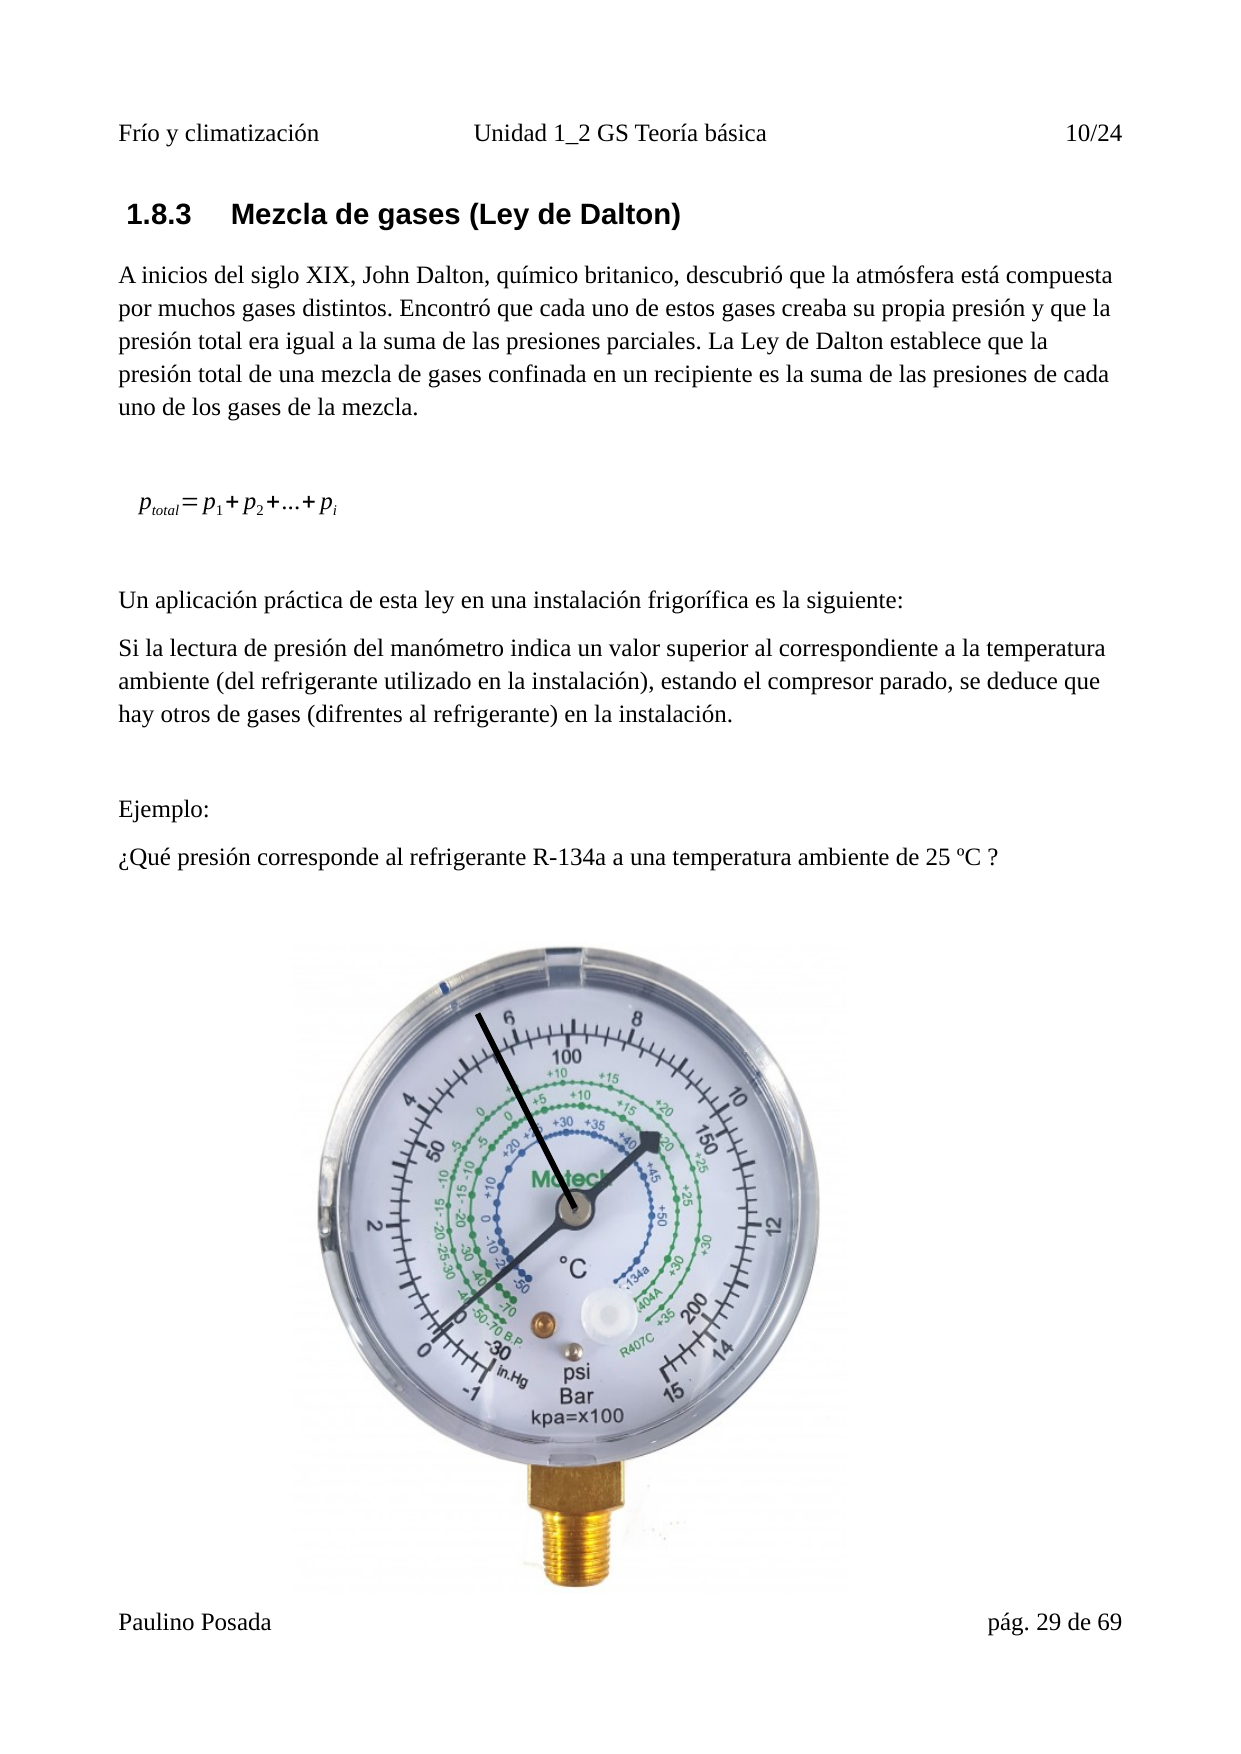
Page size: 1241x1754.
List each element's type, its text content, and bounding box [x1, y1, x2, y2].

text A inicios del siglo XIX, John Dalton, químico britanico, descubrió que la atmósfera está compuesta por muchos gases distintos. Encontró que cada uno de estos gases creaba su propia presión y que la presión total era igual a la suma de las presiones parciales. La Ley de Dalton establece que la presión total de una mezcla de gases confinada en un recipiente es la suma de las presiones de cada uno de los gases de la mezcla. [118, 260, 1122, 421]
text Un aplicación práctica de esta ley en una instalación frigorífica es la siguiente: [118, 585, 1122, 614]
picture [283, 941, 858, 1594]
text Ejemplo: [118, 794, 1122, 823]
text Si la lectura de presión del manómetro indica un valor superior al correspondiente a la temperatura ambiente (del refrigerante utilizado en la instalación), estando el compresor parado, se deduce que hay otros de gases (difrentes al refrigerante) en la instalación. [118, 633, 1122, 728]
text ¿Qué presión corresponde al refrigerante R-134a a una temperatura ambiente de 25 ºC ? [118, 842, 1122, 871]
subtitle Mezcla de gases (Ley de Dalton) [118, 197, 1122, 231]
